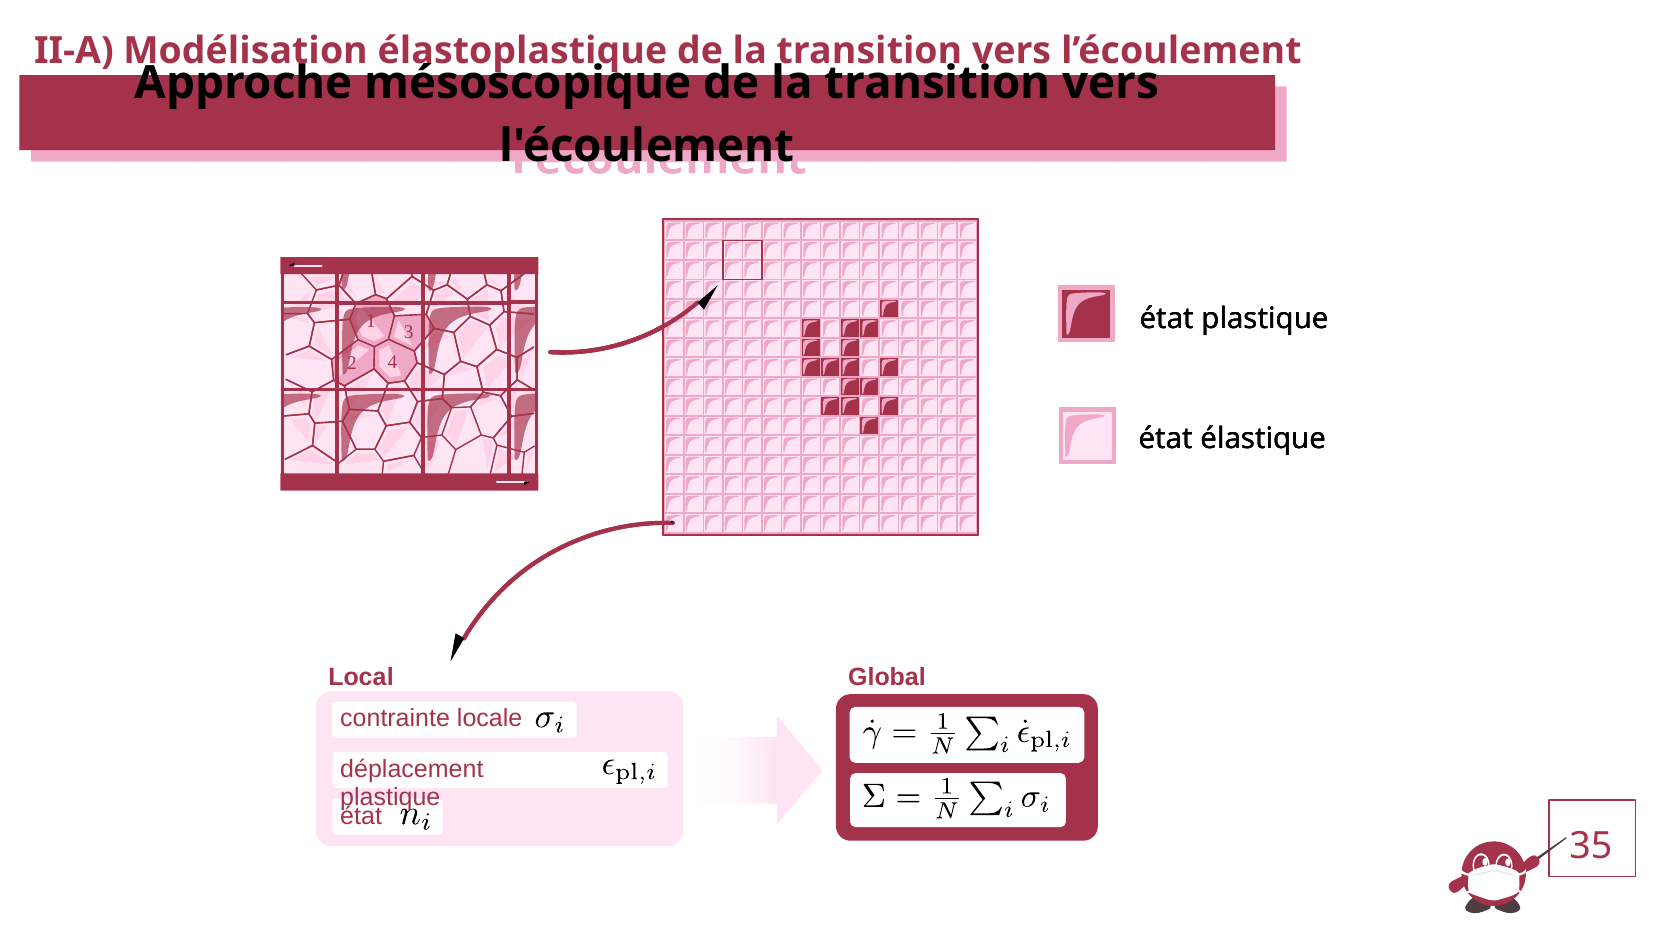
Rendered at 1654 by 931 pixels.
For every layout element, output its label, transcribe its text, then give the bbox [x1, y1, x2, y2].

text_box Approche mésoscopique de la transition vers l'écoulement [19, 75, 1276, 151]
text_box II-A) Modélisation élastoplastique de la transition vers l’écoulement [19, 16, 1238, 76]
text_box contrainte locale [325, 696, 588, 740]
text_box Local [313, 655, 441, 699]
text_box état [325, 794, 606, 838]
text_box déplacement plastique [325, 747, 606, 790]
text_box Global [833, 655, 960, 699]
picture [118, 160, 1654, 914]
